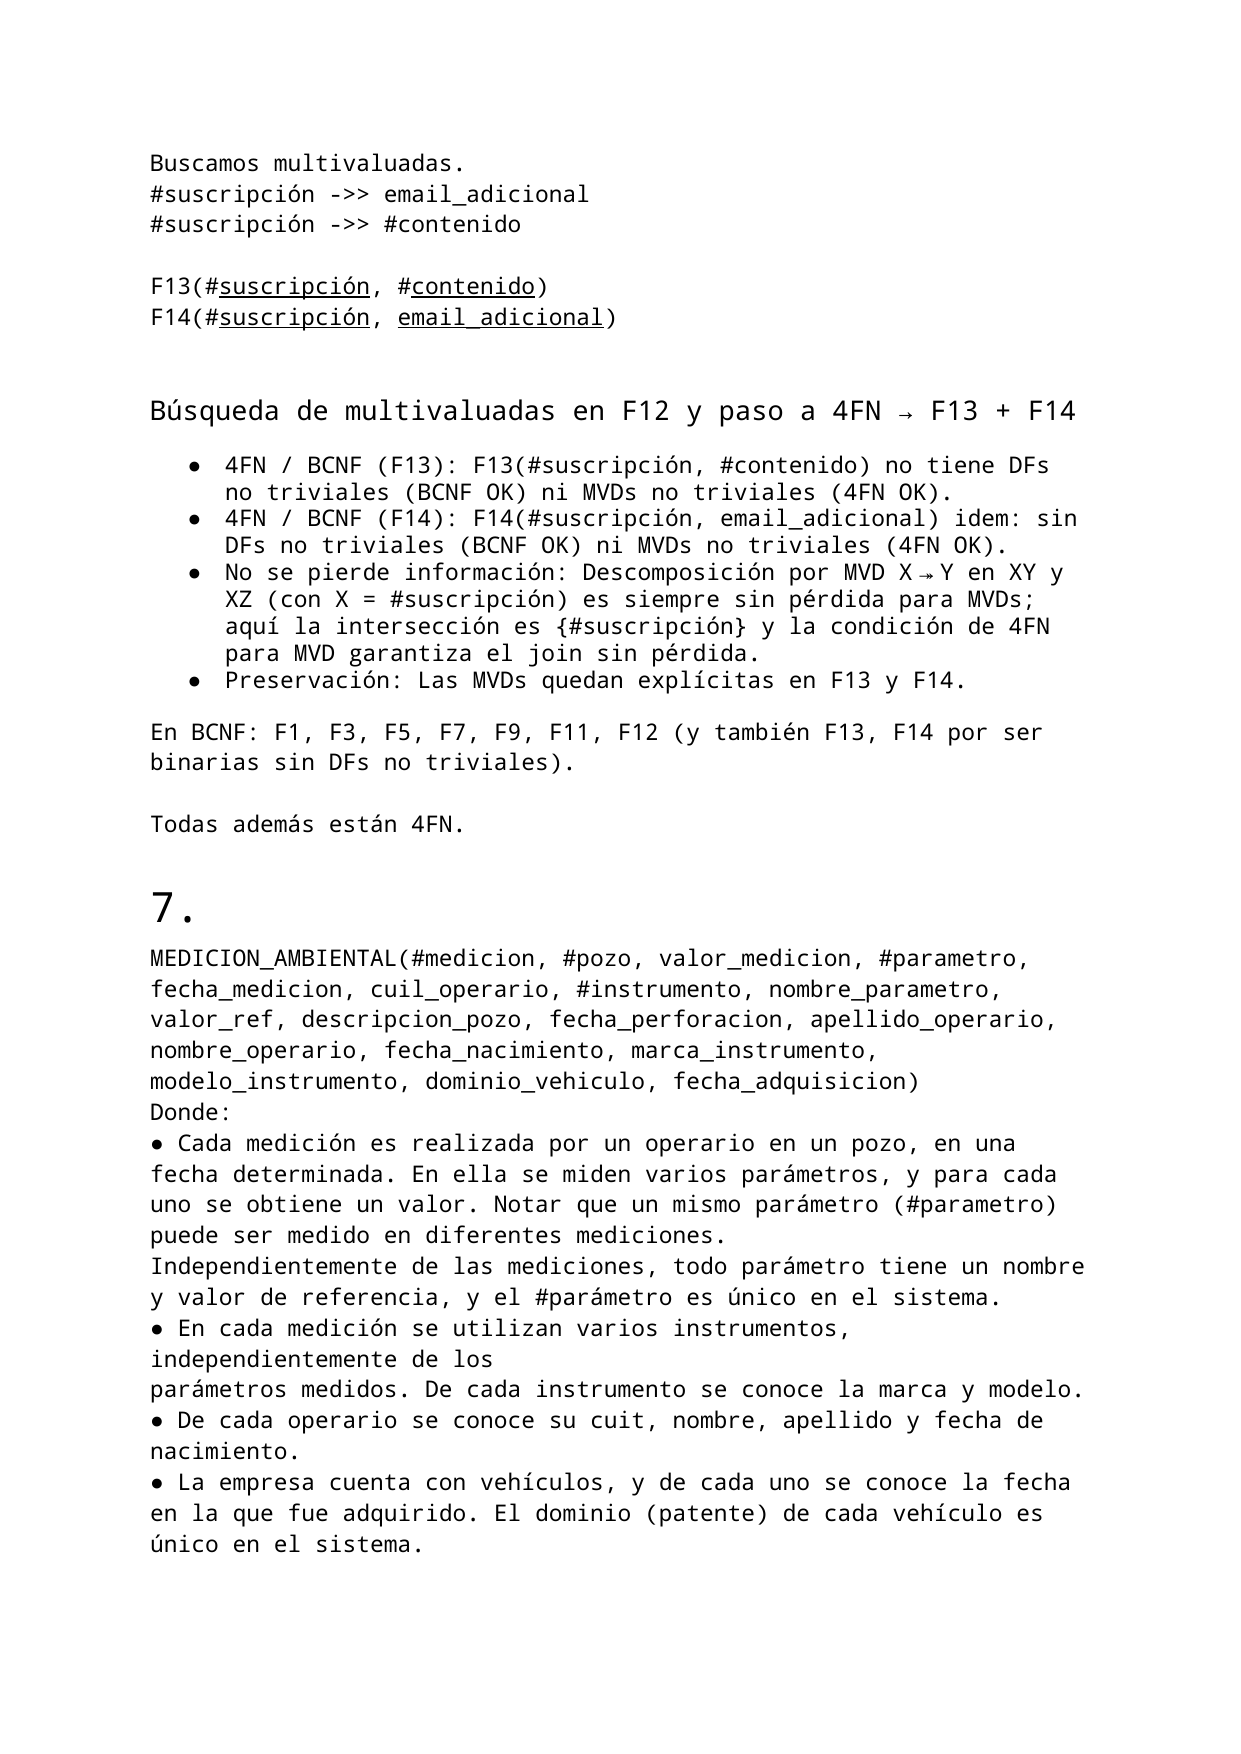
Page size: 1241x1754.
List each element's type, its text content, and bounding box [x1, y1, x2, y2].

list 4FN / BCNF (F14): F14(#suscripción, email_adicional) idem: sin DFs no triviales (BCNF OK) ni MVDs no triviales (4FN OK). [187, 506, 1090, 559]
text ● La empresa cuenta con vehículos, y de cada uno se conoce la fecha en la que fue adquirido. El dominio (patente) de cada vehículo es único en el sistema. [150, 1469, 1090, 1558]
list No se pierde información: Descomposición por MVD X↠Y en XY y XZ (con X = #suscripción) es siempre sin pérdida para MVDs; aquí la intersección es {#suscripción} y la condición de 4FN para MVD garantiza el join sin pérdida. [187, 559, 1090, 667]
list 4FN / BCNF (F13): F13(#suscripción, #contenido) no tiene DFs no triviales (BCNF OK) ni MVDs no triviales (4FN OK). [187, 452, 1090, 506]
text En BCNF: F1, F3, F5, F7, F9, F11, F12 (y también F13, F14 por ser binarias sin DFs no triviales). [150, 719, 1090, 807]
subtitle 7. [150, 884, 1090, 932]
text F14(#suscripción, email_adicional) [150, 304, 1090, 331]
text #suscripción ->> #contenido [150, 212, 1090, 238]
list Preservación: Las MVDs quedan explícitas en F13 y F14. [187, 667, 1090, 694]
text ● En cada medición se utilizan varios instrumentos, independientemente de los [150, 1315, 1090, 1373]
text parámetros medidos. De cada instrumento se conoce la marca y modelo. [150, 1377, 1090, 1403]
text Donde: [150, 1099, 1090, 1126]
text MEDICION_AMBIENTAL(#medicion, #pozo, valor_medicion, #parametro, fecha_medicion, cuil_operario, #instrumento, nombre_parametro, valor_ref, descripcion_pozo, fecha_perforacion, apellido_operario, nombre_operario, fecha_nacimiento, marca_instrumento, modelo_instrumento, dominio_vehiculo, fecha_adquisicion) [150, 945, 1090, 1095]
text Independientemente de las mediciones, todo parámetro tiene un nombre y valor de referencia, y el #parámetro es único en el sistema. [150, 1253, 1090, 1311]
text ● De cada operario se conoce su cuit, nombre, apellido y fecha de nacimiento. [150, 1407, 1090, 1465]
text Buscamos multivaluadas. [150, 150, 1090, 177]
text F13(#suscripción, #contenido) [150, 273, 1090, 300]
text #suscripción ->> email_adicional [150, 181, 1090, 208]
text ● Cada medición es realizada por un operario en un pozo, en una fecha determinada. En ella se miden varios parámetros, y para cada uno se obtiene un valor. Notar que un mismo parámetro (#parametro) puede ser medido en diferentes mediciones. [150, 1130, 1090, 1249]
subtitle Búsqueda de multivaluadas en F12 y paso a 4FN → F13 + F14 [150, 395, 1090, 427]
text Todas además están 4FN. [150, 811, 1090, 838]
